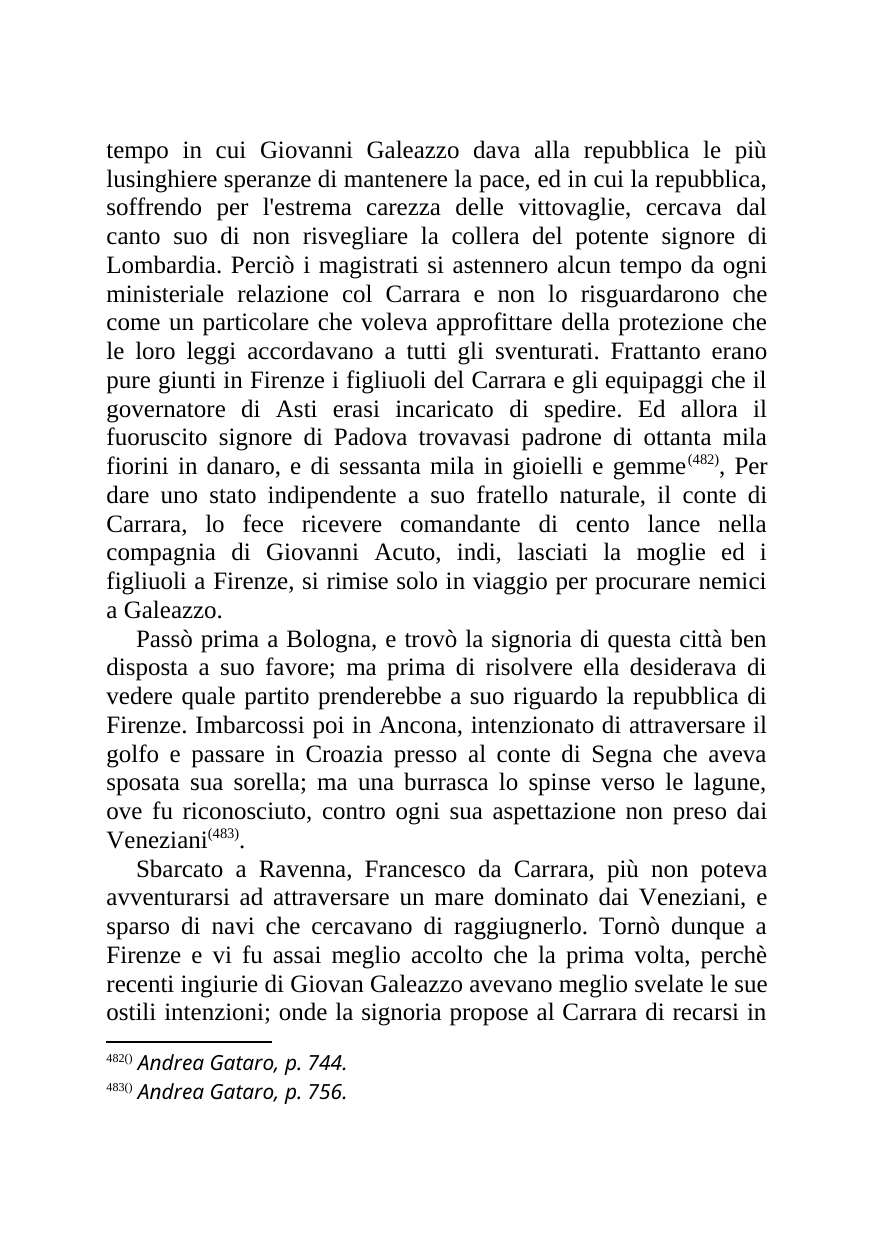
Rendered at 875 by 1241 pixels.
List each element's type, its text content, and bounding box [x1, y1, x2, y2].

text Passò prima a Bologna, e trovò la signoria di questa città ben disposta a suo favore; ma prima di risolvere ella desiderava di vedere quale partito prenderebbe a suo riguardo la repubblica di Firenze. Imbarcossi poi in Ancona, intenzionato di attraversare il golfo e passare in Croazia presso al conte di Segna che aveva sposata sua sorella; ma una burrasca lo spinse verso le lagune, ove fu riconosciuto, contro ogni sua aspettazione non preso dai Veneziani(). [106, 624, 768, 854]
text Sbarcato a Ravenna, Francesco da Carrara, più non poteva avventurarsi ad attraversare un mare dominato dai Veneziani, e sparso di navi che cercavano di raggiugnerlo. Tornò dunque a Firenze e vi fu assai meglio accolto che la prima volta, perchè recenti ingiurie di Giovan Galeazzo avevano meglio svelate le sue ostili intenzioni; onde la signoria propose al Carrara di recarsi in [106, 854, 768, 1026]
text () Andrea Gataro, p. 744. [106, 1048, 768, 1077]
text tempo in cui Giovanni Galeazzo dava alla repubblica le più lusinghiere speranze di mantenere la pace, ed in cui la repubblica, soffrendo per l'estrema carezza delle vittovaglie, cercava dal canto suo di non risvegliare la collera del potente signore di Lombardia. Perciò i magistrati si astennero alcun tempo da ogni ministeriale relazione col Carrara e non lo risguardarono che come un particolare che voleva approfittare della protezione che le loro leggi accordavano a tutti gli sventurati. Frattanto erano pure giunti in Firenze i figliuoli del Carrara e gli equipaggi che il governatore di Asti erasi incaricato di spedire. Ed allora il fuoruscito signore di Padova trovavasi padrone di ottanta mila fiorini in danaro, e di sessanta mila in gioielli e gemme(), Per dare uno stato indipendente a suo fratello naturale, il conte di Carrara, lo fece ricevere comandante di cento lance nella compagnia di Giovanni Acuto, indi, lasciati la moglie ed i figliuoli a Firenze, si rimise solo in viaggio per procurare nemici a Galeazzo. [106, 135, 768, 624]
text () Andrea Gataro, p. 756. [106, 1077, 768, 1105]
